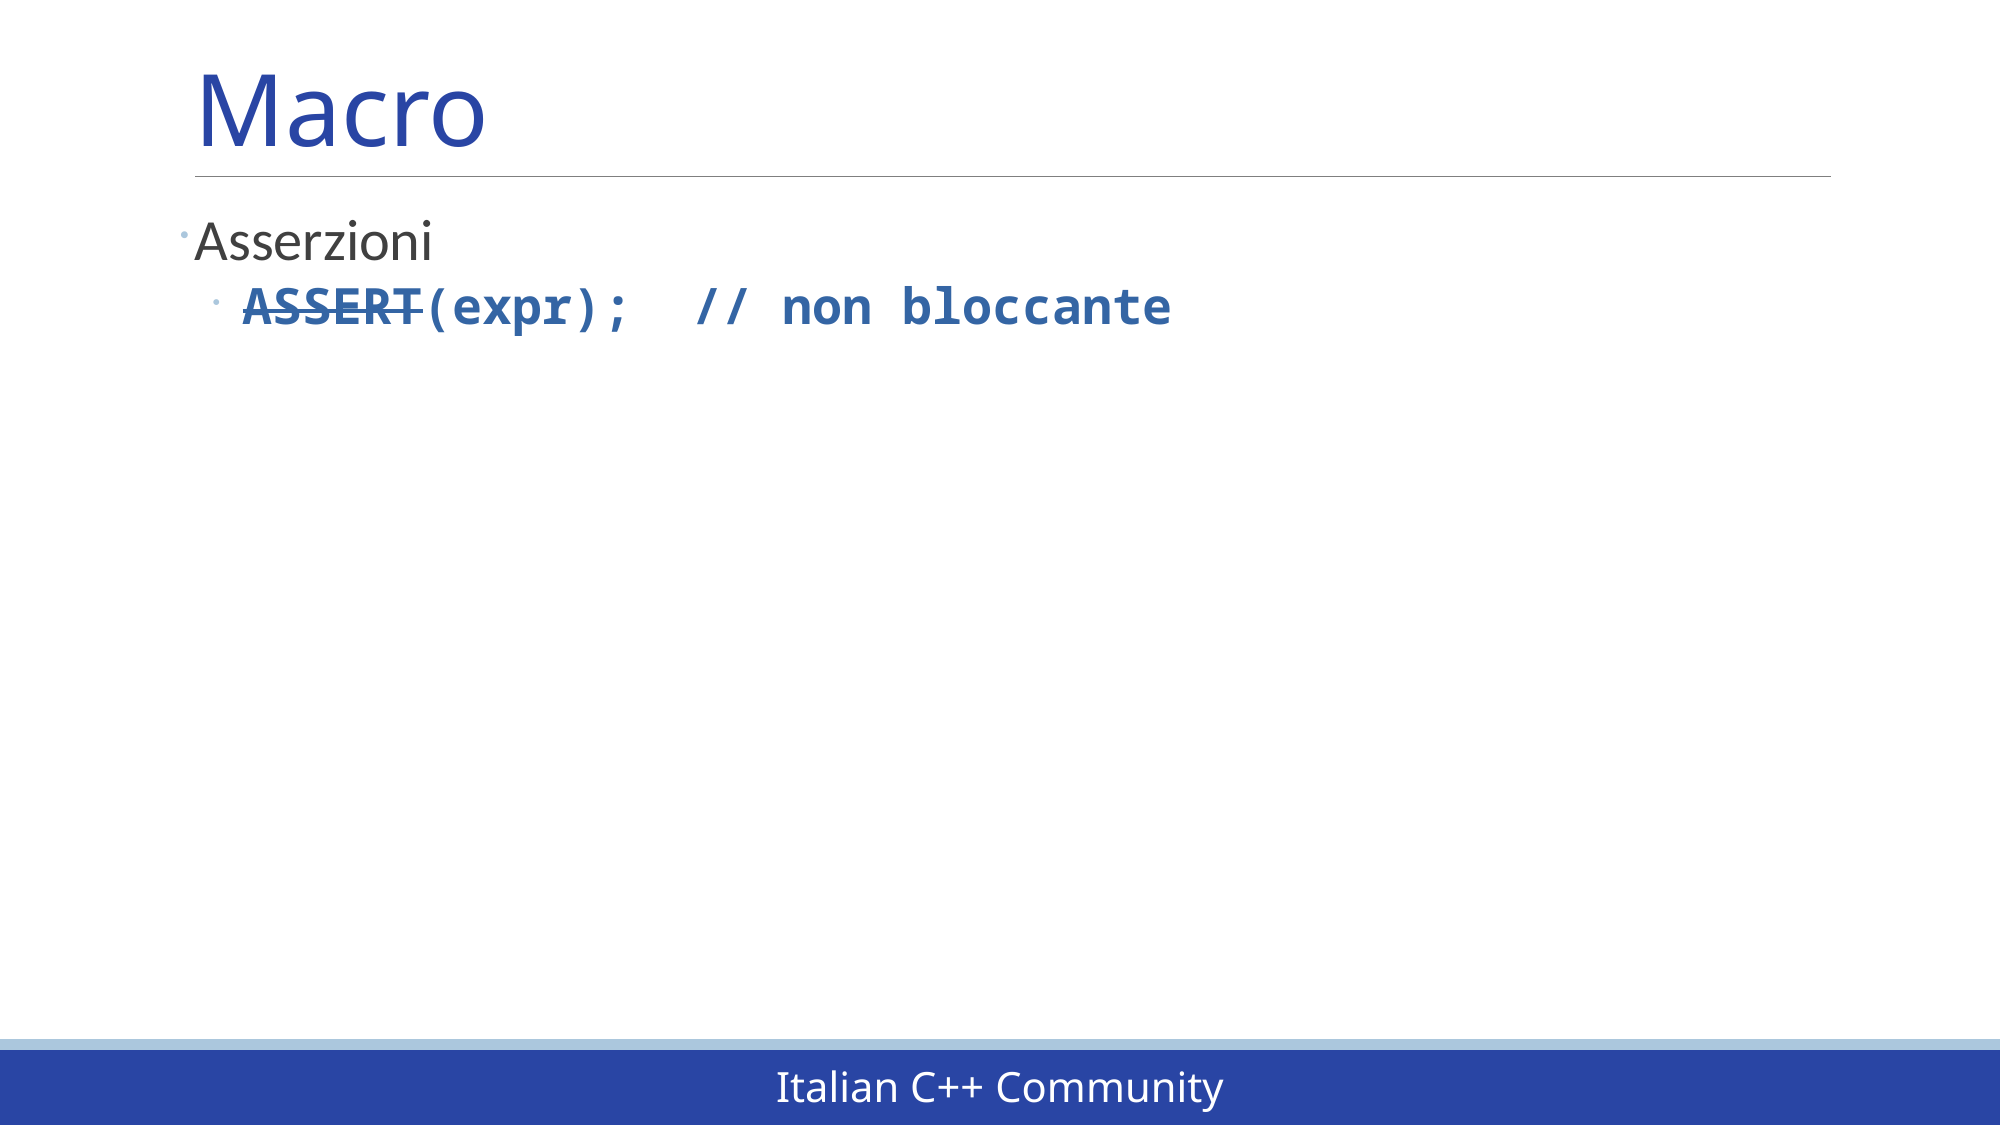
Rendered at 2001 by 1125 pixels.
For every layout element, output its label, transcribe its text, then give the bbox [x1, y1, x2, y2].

list Asserzioni ASSERT(expr); // non bloccante [179, 202, 1830, 1011]
title Macro [179, 2, 1830, 175]
